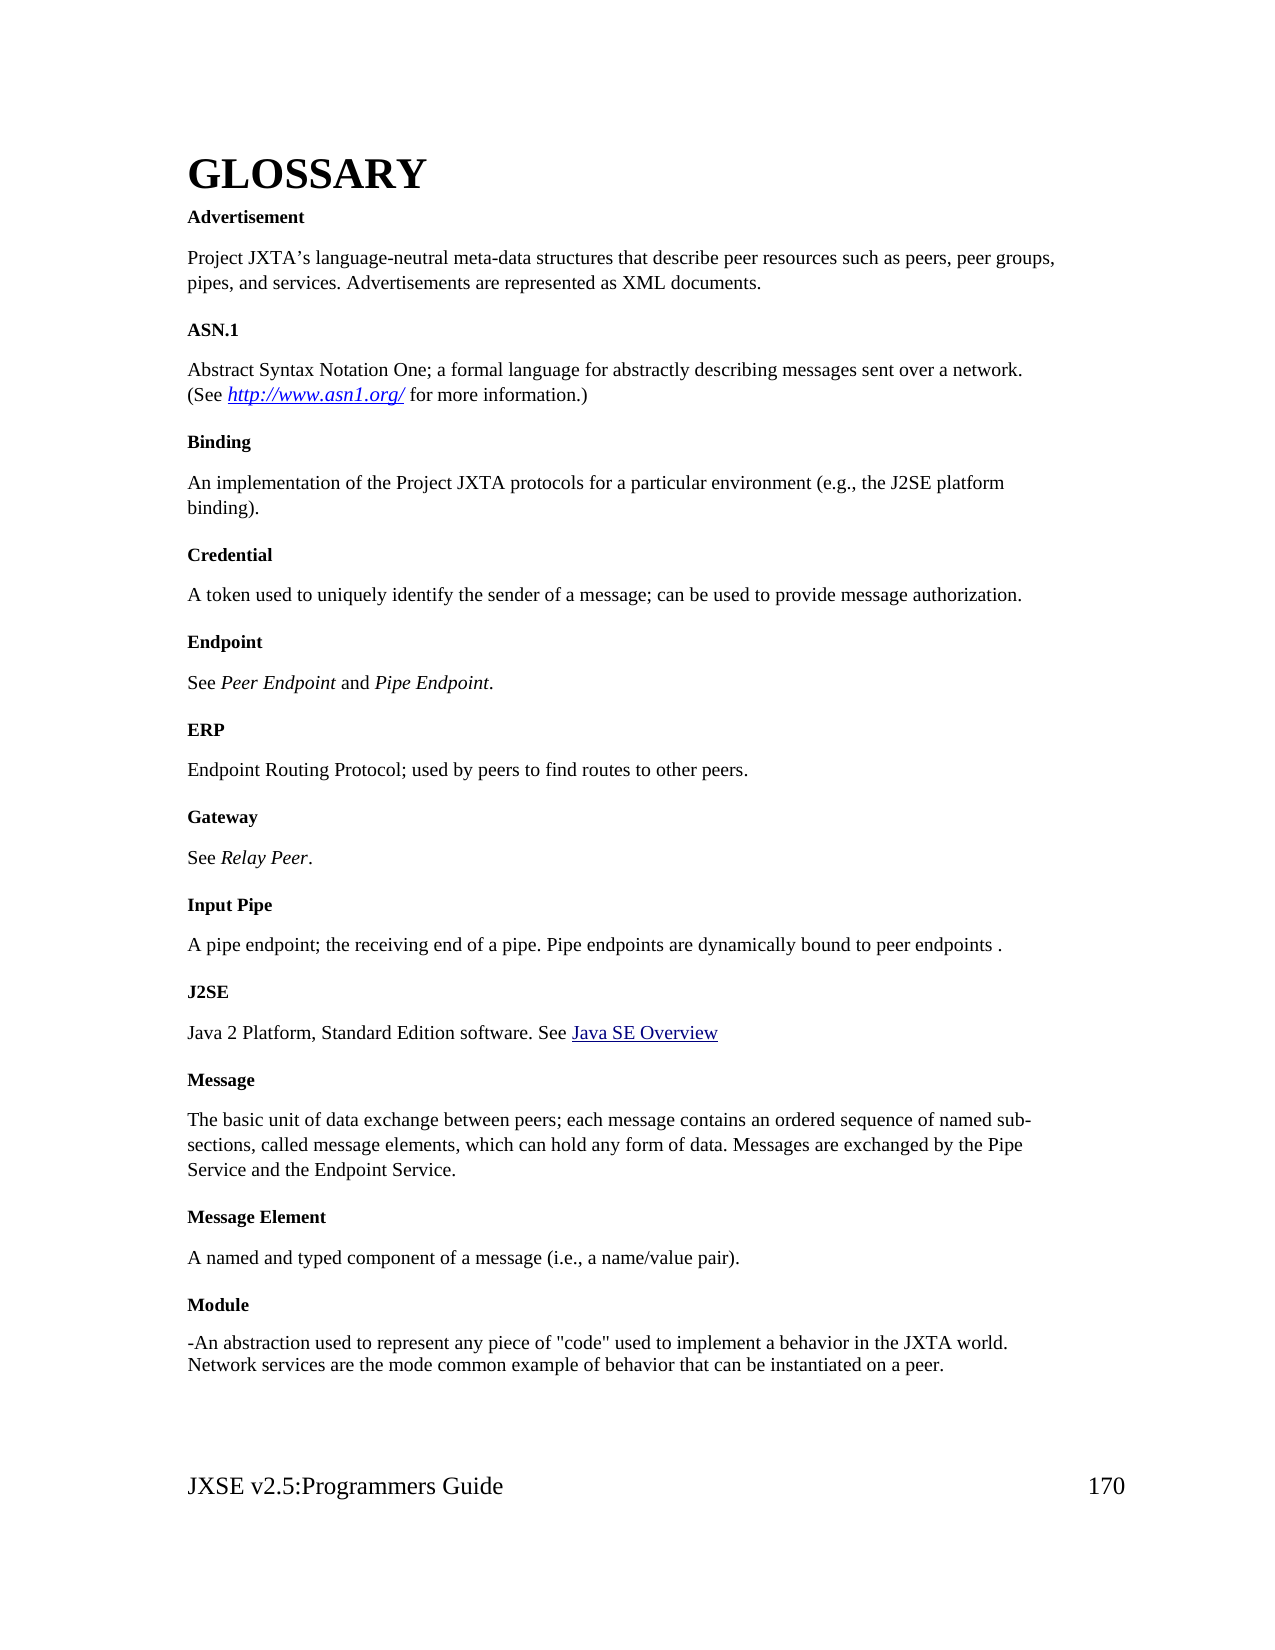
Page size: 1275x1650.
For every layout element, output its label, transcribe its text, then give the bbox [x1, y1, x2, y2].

text See Peer Endpoint and Pipe Endpoint. [187, 669, 1063, 694]
list Glossary [187, 150, 1063, 198]
text The basic unit of data exchange between peers; each message contains an ordered sequence of named sub-sections, called message elements, which can hold any form of data. Messages are exchanged by the Pipe Service and the Endpoint Service. [187, 1107, 1063, 1182]
text J2SE [187, 973, 1063, 1003]
text Endpoint [187, 623, 1063, 653]
text Gateway [187, 798, 1063, 828]
text Advertisement [187, 198, 1063, 228]
text See Relay Peer. [187, 844, 1063, 869]
text A pipe endpoint; the receiving end of a pipe. Pipe endpoints are dynamically bound to peer endpoints . [187, 932, 1063, 957]
text Message Element [187, 1198, 1063, 1228]
text -An abstraction used to represent any piece of "code" used to implement a behavior in the JXTA world. Network services are the mode common example of behavior that can be instantiated on a peer. [187, 1332, 1063, 1375]
text Credential [187, 536, 1063, 565]
text ERP [187, 711, 1063, 740]
text ASN.1 [187, 311, 1063, 340]
text An implementation of the Project JXTA protocols for a particular environment (e.g., the J2SE platform binding). [187, 469, 1063, 519]
text Input Pipe [187, 886, 1063, 915]
text Project JXTA’s language-neutral meta-data structures that describe peer resources such as peers, peer groups, pipes, and services. Advertisements are represented as XML documents. [187, 244, 1063, 294]
text Endpoint Routing Protocol; used by peers to find routes to other peers. [187, 757, 1063, 782]
text A named and typed component of a message (i.e., a name/value pair). [187, 1244, 1063, 1269]
text Java 2 Platform, Standard Edition software. See Java SE Overview [187, 1019, 1063, 1044]
text A token used to uniquely identify the sender of a message; can be used to provide message authorization. [187, 582, 1063, 607]
text Message [187, 1061, 1063, 1090]
text Binding [187, 423, 1063, 453]
text Abstract Syntax Notation One; a formal language for abstractly describing messages sent over a network. (See http://www.asn1.org/ for more information.) [187, 357, 1063, 407]
text Module [187, 1286, 1063, 1315]
